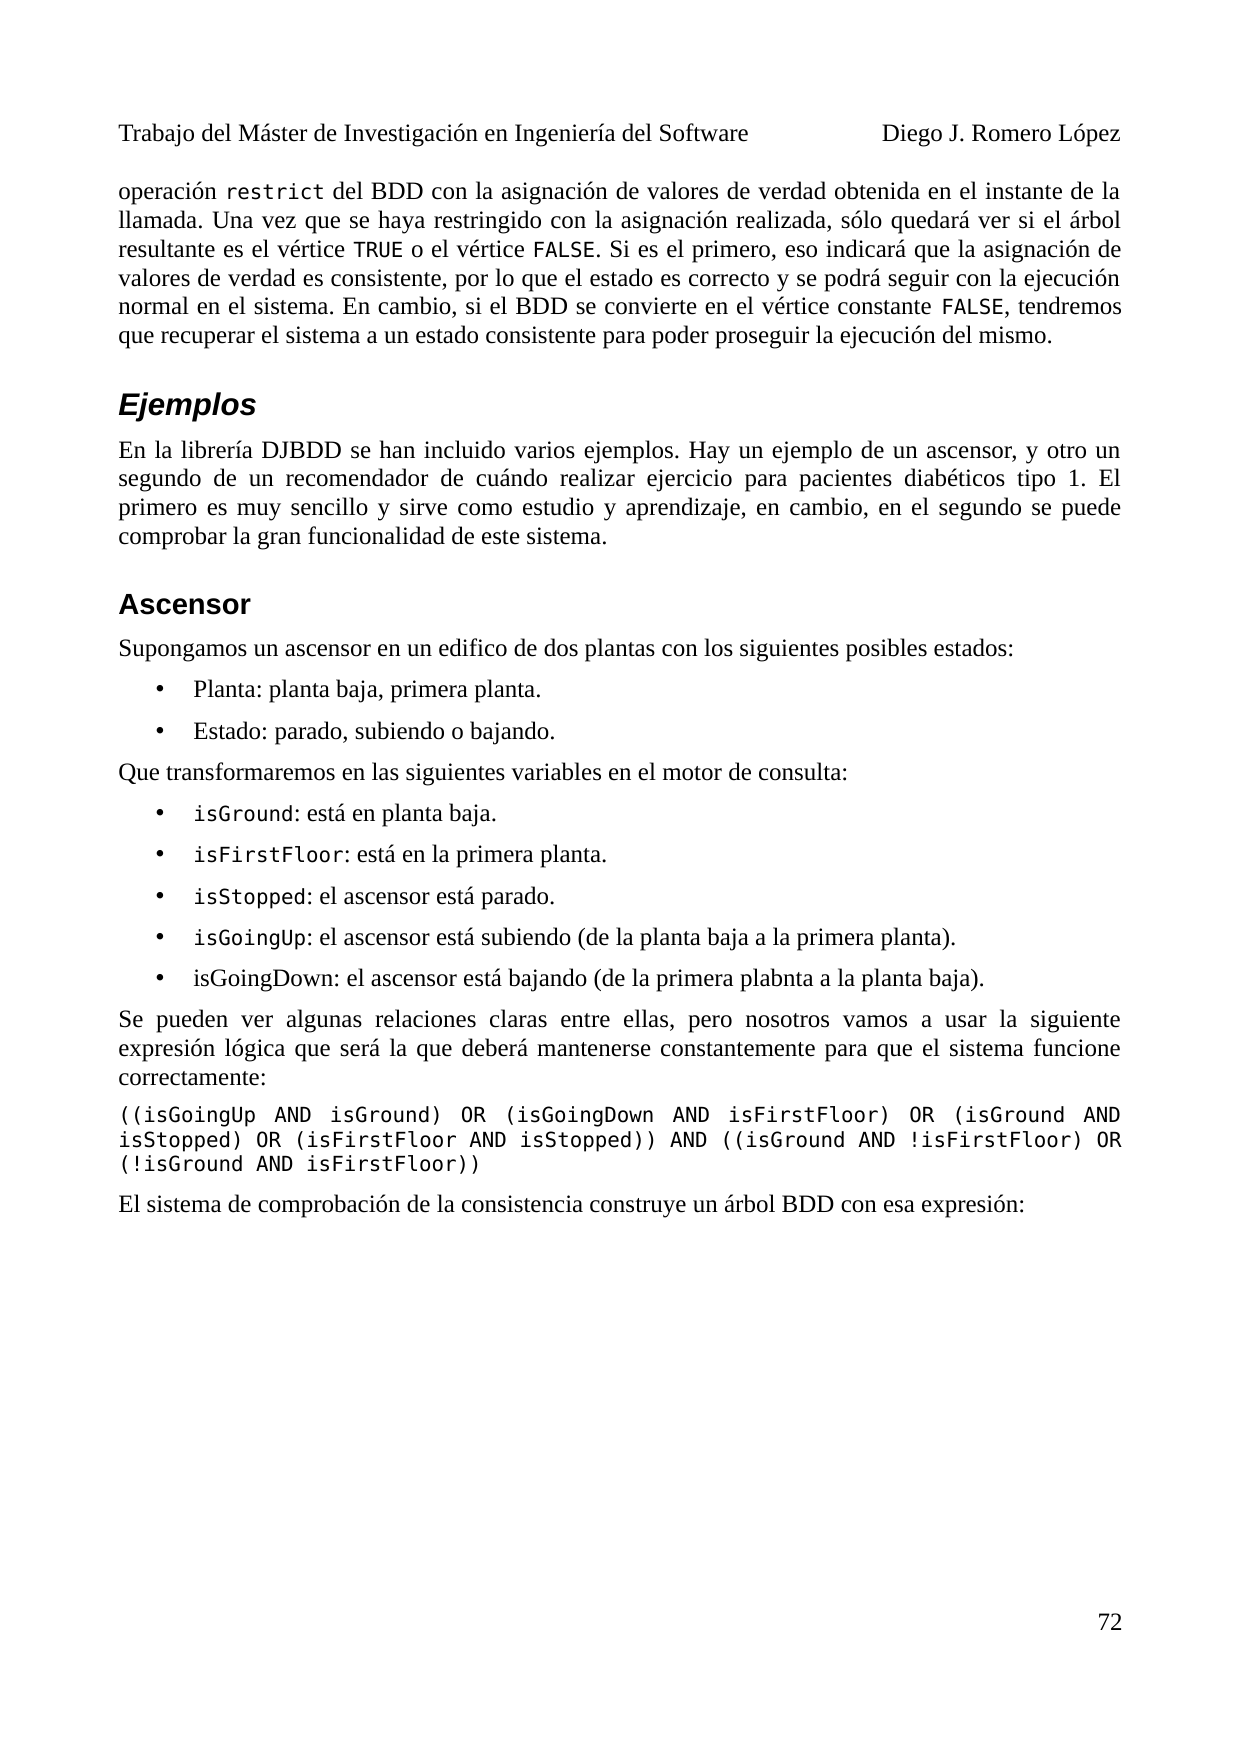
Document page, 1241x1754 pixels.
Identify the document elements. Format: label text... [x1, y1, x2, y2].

list Estado: parado, subiendo o bajando. [156, 716, 1122, 744]
text En la librería DJBDD se han incluido varios ejemplos. Hay un ejemplo de un ascensor, y otro un segundo de un recomendador de cuándo realizar ejercicio para pacientes diabéticos tipo 1. El primero es muy sencillo y sirve como estudio y aprendizaje, en cambio, en el segundo se puede comprobar la gran funcionalidad de este sistema. [118, 435, 1122, 550]
text Supongamos un ascensor en un edifico de dos plantas con los siguientes posibles estados: [118, 633, 1122, 662]
subtitle Ascensor [118, 587, 1122, 621]
list Planta: planta baja, primera planta. [156, 674, 1122, 703]
text ((isGoingUp AND isGround) OR (isGoingDown AND isFirstFloor) OR (isGround AND isStopped) OR (isFirstFloor AND isStopped)) AND ((isGround AND !isFirstFloor) OR (!isGround AND isFirstFloor)) [118, 1103, 1122, 1176]
list isGround: está en planta baja. [156, 798, 1122, 827]
text El sistema de comprobación de la consistencia construye un árbol BDD con esa expresión: [118, 1189, 1122, 1217]
list isGoingDown: el ascensor está bajando (de la primera plabnta a la planta baja). [156, 963, 1122, 992]
subtitle Ejemplos [118, 386, 1122, 422]
list isGoingUp: el ascensor está subiendo (de la planta baja a la primera planta). [156, 922, 1122, 951]
text Se pueden ver algunas relaciones claras entre ellas, pero nosotros vamos a usar la siguiente expresión lógica que será la que deberá mantenerse constantemente para que el sistema funcione correctamente: [118, 1004, 1122, 1091]
list isStopped: el ascensor está parado. [156, 881, 1122, 909]
text Que transformaremos en las siguientes variables en el motor de consulta: [118, 757, 1122, 786]
list isFirstFloor: está en la primera planta. [156, 839, 1122, 868]
text operación restrict del BDD con la asignación de valores de verdad obtenida en el instante de la llamada. Una vez que se haya restringido con la asignación realizada, sólo quedará ver si el árbol resultante es el vértice TRUE o el vértice FALSE. Si es el primero, eso indicará que la asignación de valores de verdad es consistente, por lo que el estado es correcto y se podrá seguir con la ejecución normal en el sistema. En cambio, si el BDD se convierte en el vértice constante FALSE, tendremos que recuperar el sistema a un estado consistente para poder proseguir la ejecución del mismo. [118, 176, 1122, 349]
